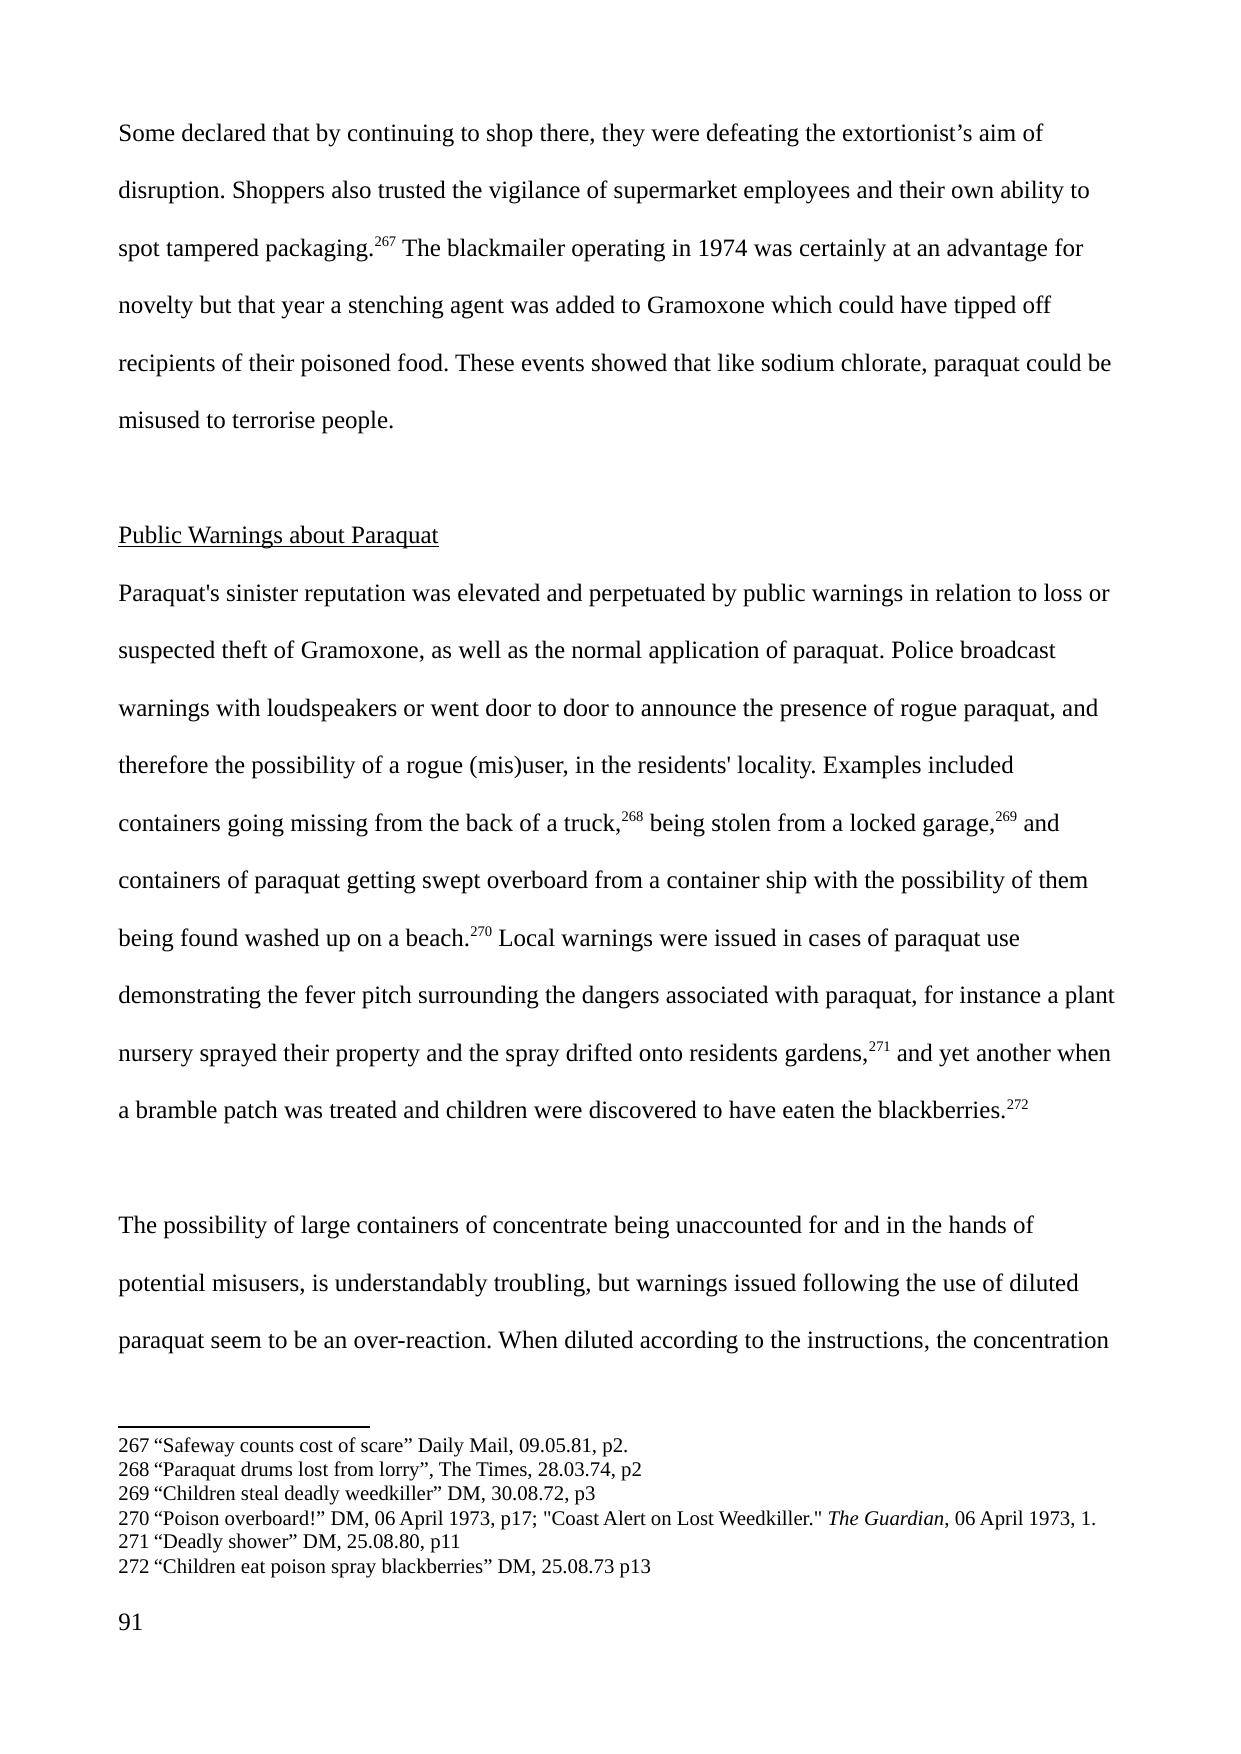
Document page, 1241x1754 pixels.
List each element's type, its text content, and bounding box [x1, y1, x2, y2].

text “Poison overboard!” DM, 06 April 1973, p17; "Coast Alert on Lost Weedkiller." The Guardian, 06 April 1973, 1. [118, 1505, 1122, 1529]
text Public Warnings about Paraquat [118, 521, 1122, 549]
text “Paraquat drums lost from lorry”, The Times, 28.03.74, p2 [118, 1457, 1122, 1481]
text Paraquat's sinister reputation was elevated and perpetuated by public warnings in relation to loss or suspected theft of Gramoxone, as well as the normal application of paraquat. Police broadcast warnings with loudspeakers or went door to door to announce the presence of rogue paraquat, and therefore the possibility of a rogue (mis)user, in the residents' locality. Examples included containers going missing from the back of a truck, being stolen from a locked garage, and containers of paraquat getting swept overboard from a container ship with the possibility of them being found washed up on a beach. Local warnings were issued in cases of paraquat use demonstrating the fever pitch surrounding the dangers associated with paraquat, for instance a plant nursery sprayed their property and the spray drifted onto residents gardens, and yet another when a bramble patch was treated and children were discovered to have eaten the blackberries. [118, 578, 1122, 1124]
text “Children steal deadly weedkiller” DM, 30.08.72, p3 [118, 1481, 1122, 1505]
text The possibility of large containers of concentrate being unaccounted for and in the hands of potential misusers, is understandably troubling, but warnings issued following the use of diluted paraquat seem to be an over-reaction. When diluted according to the instructions, the concentration [118, 1211, 1122, 1354]
text “Safeway counts cost of scare” Daily Mail, 09.05.81, p2. [118, 1433, 1122, 1457]
text Some declared that by continuing to shop there, they were defeating the extortionist’s aim of disruption. Shoppers also trusted the vigilance of supermarket employees and their own ability to spot tampered packaging. The blackmailer operating in 1974 was certainly at an advantage for novelty but that year a stenching agent was added to Gramoxone which could have tipped off recipients of their poisoned food. These events showed that like sodium chlorate, paraquat could be misused to terrorise people. [118, 118, 1122, 434]
text “Children eat poison spray blackberries” DM, 25.08.73 p13 [118, 1553, 1122, 1578]
text “Deadly shower” DM, 25.08.80, p11 [118, 1529, 1122, 1553]
